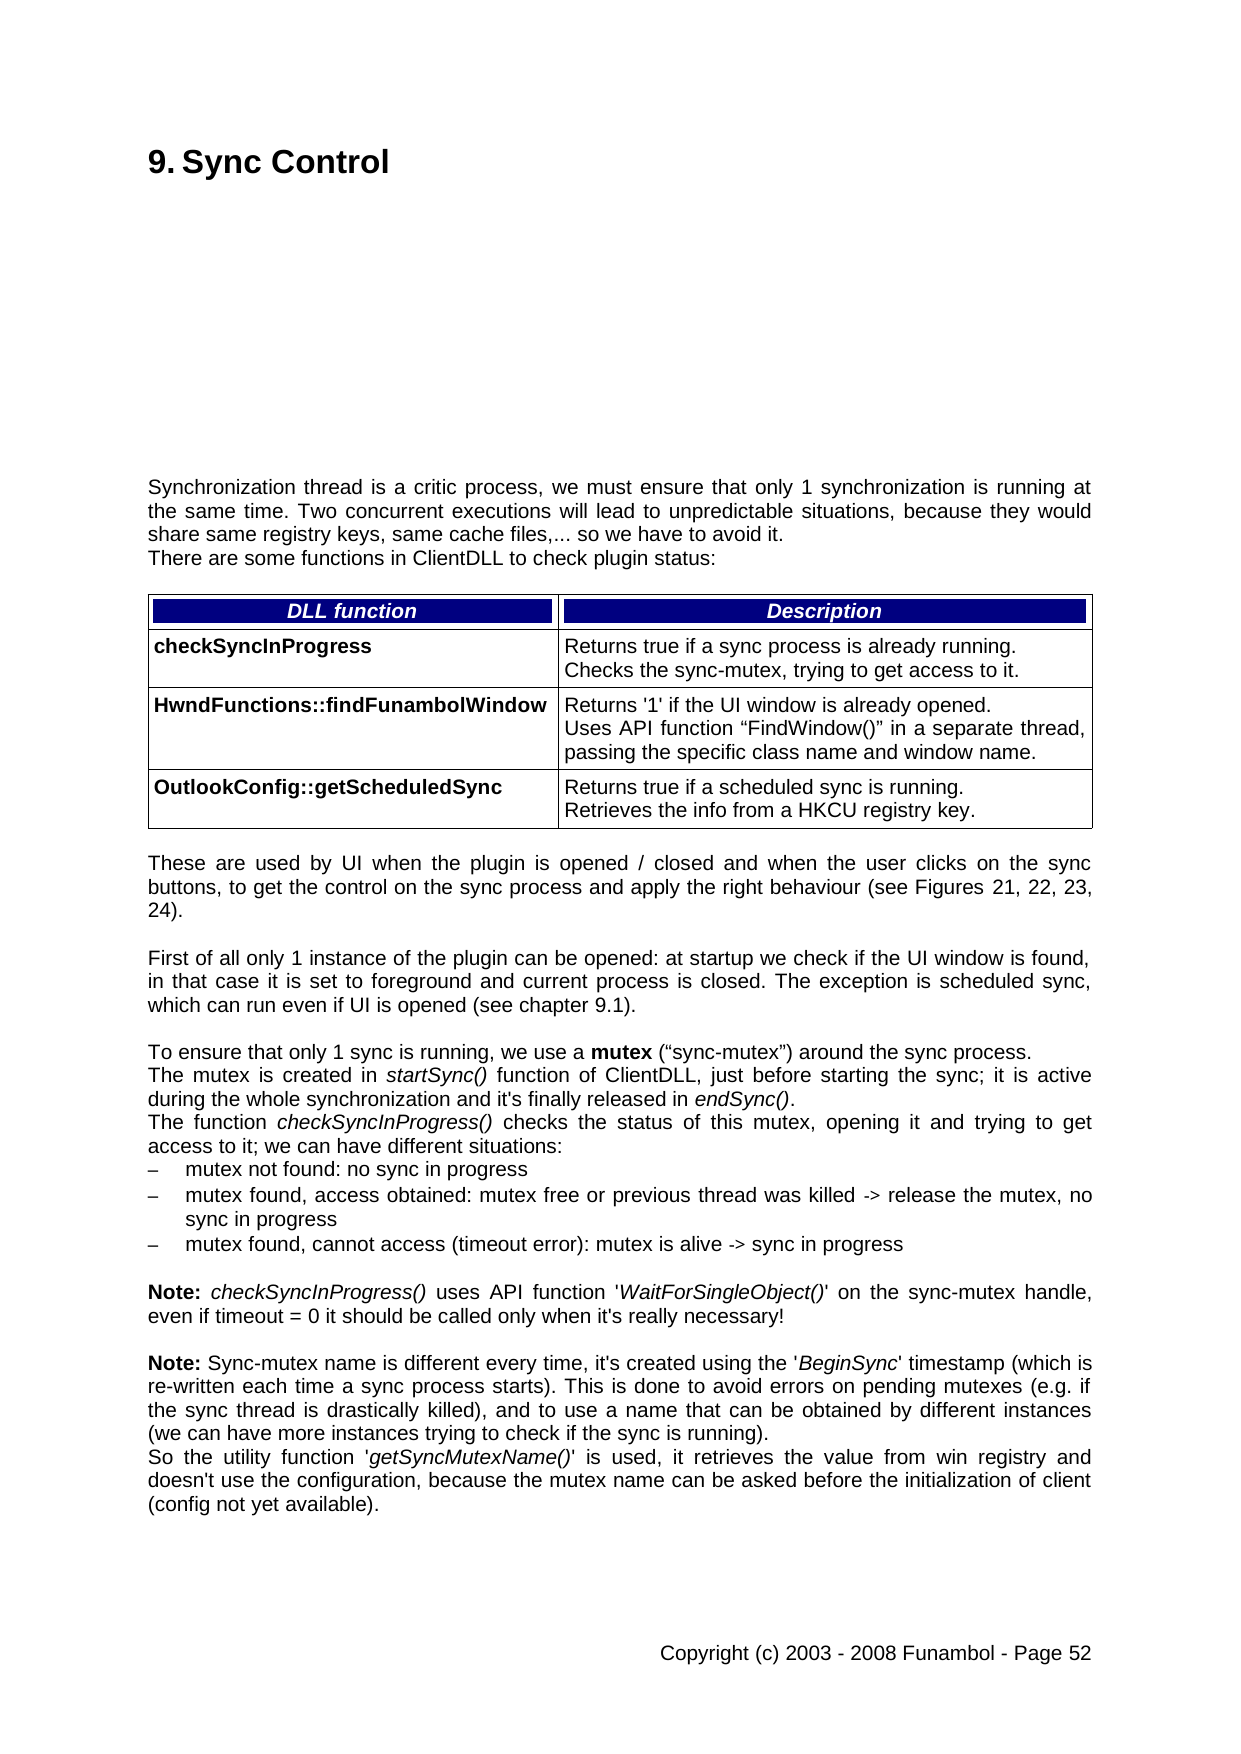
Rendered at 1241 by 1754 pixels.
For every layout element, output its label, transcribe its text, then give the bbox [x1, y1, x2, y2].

list mutex found, access obtained: mutex free or previous thread was killed -> release the mutex, no sync in progress [148, 1181, 1093, 1231]
table_header Description [559, 595, 1092, 629]
table_cell Returns '1' if the UI window is already opened. Uses API function “FindWindow()” in a separate thread, passing the specific class name and window name. [559, 688, 1092, 769]
table_cell HwndFunctions::findFunambolWindow [149, 688, 558, 769]
table_cell Returns true if a sync process is already running. Checks the sync-mutex, trying to get access to it. [559, 630, 1092, 687]
text The mutex is created in startSync() function of ClientDLL, just before starting the sync; it is active during the whole synchronization and it's finally released in endSync(). [148, 1064, 1093, 1111]
table_header DLL function [149, 595, 558, 629]
text To ensure that only 1 sync is running, we use a mutex (“sync-mutex”) around the sync process. [148, 1040, 1093, 1064]
text Synchronization thread is a critic process, we must ensure that only 1 synchronization is running at the same time. Two concurrent executions will lead to unpredictable situations, because they would share same registry keys, same cache files,... so we have to avoid it. [148, 476, 1093, 546]
text There are some functions in ClientDLL to check plugin status: [148, 546, 1093, 570]
text These are used by UI when the plugin is opened / closed and when the user clicks on the sync buttons, to get the control on the sync process and apply the right behaviour (see Figures 21, 22, 23, 24). [148, 852, 1093, 922]
table_cell Returns true if a scheduled sync is running. Retrieves the info from a HKCU registry key. [559, 770, 1092, 828]
text The function checkSyncInProgress() checks the status of this mutex, opening it and trying to get access to it; we can have different situations: [148, 1111, 1093, 1158]
table_cell OutlookConfig::getScheduledSync [149, 770, 558, 828]
text So the utility function 'getSyncMutexName()' is used, it retrieves the value from win registry and doesn't use the configuration, because the mutex name can be asked before the initialization of client (config not yet available). [148, 1445, 1093, 1516]
table_cell checkSyncInProgress [149, 630, 558, 687]
list mutex found, cannot access (timeout error): mutex is alive -> sync in progress [148, 1231, 1093, 1257]
text Note: Sync-mutex name is different every time, it's created using the 'BeginSync' timestamp (which is re-written each time a sync process starts). This is done to avoid errors on pending mutexes (e.g. if the sync thread is drastically killed), and to use a name that can be obtained by different instances (we can have more instances trying to check if the sync is running). [148, 1351, 1093, 1445]
subtitle Sync Control [148, 143, 1093, 180]
list mutex not found: no sync in progress [148, 1158, 1093, 1181]
text First of all only 1 instance of the plugin can be opened: at startup we check if the UI window is found, in that case it is set to foreground and current process is closed. The exception is scheduled sync, which can run even if UI is opened (see chapter 9.1). [148, 946, 1093, 1017]
text Note: checkSyncInProgress() uses API function 'WaitForSingleObject()' on the sync-mutex handle, even if timeout = 0 it should be called only when it's really necessary! [148, 1281, 1093, 1328]
